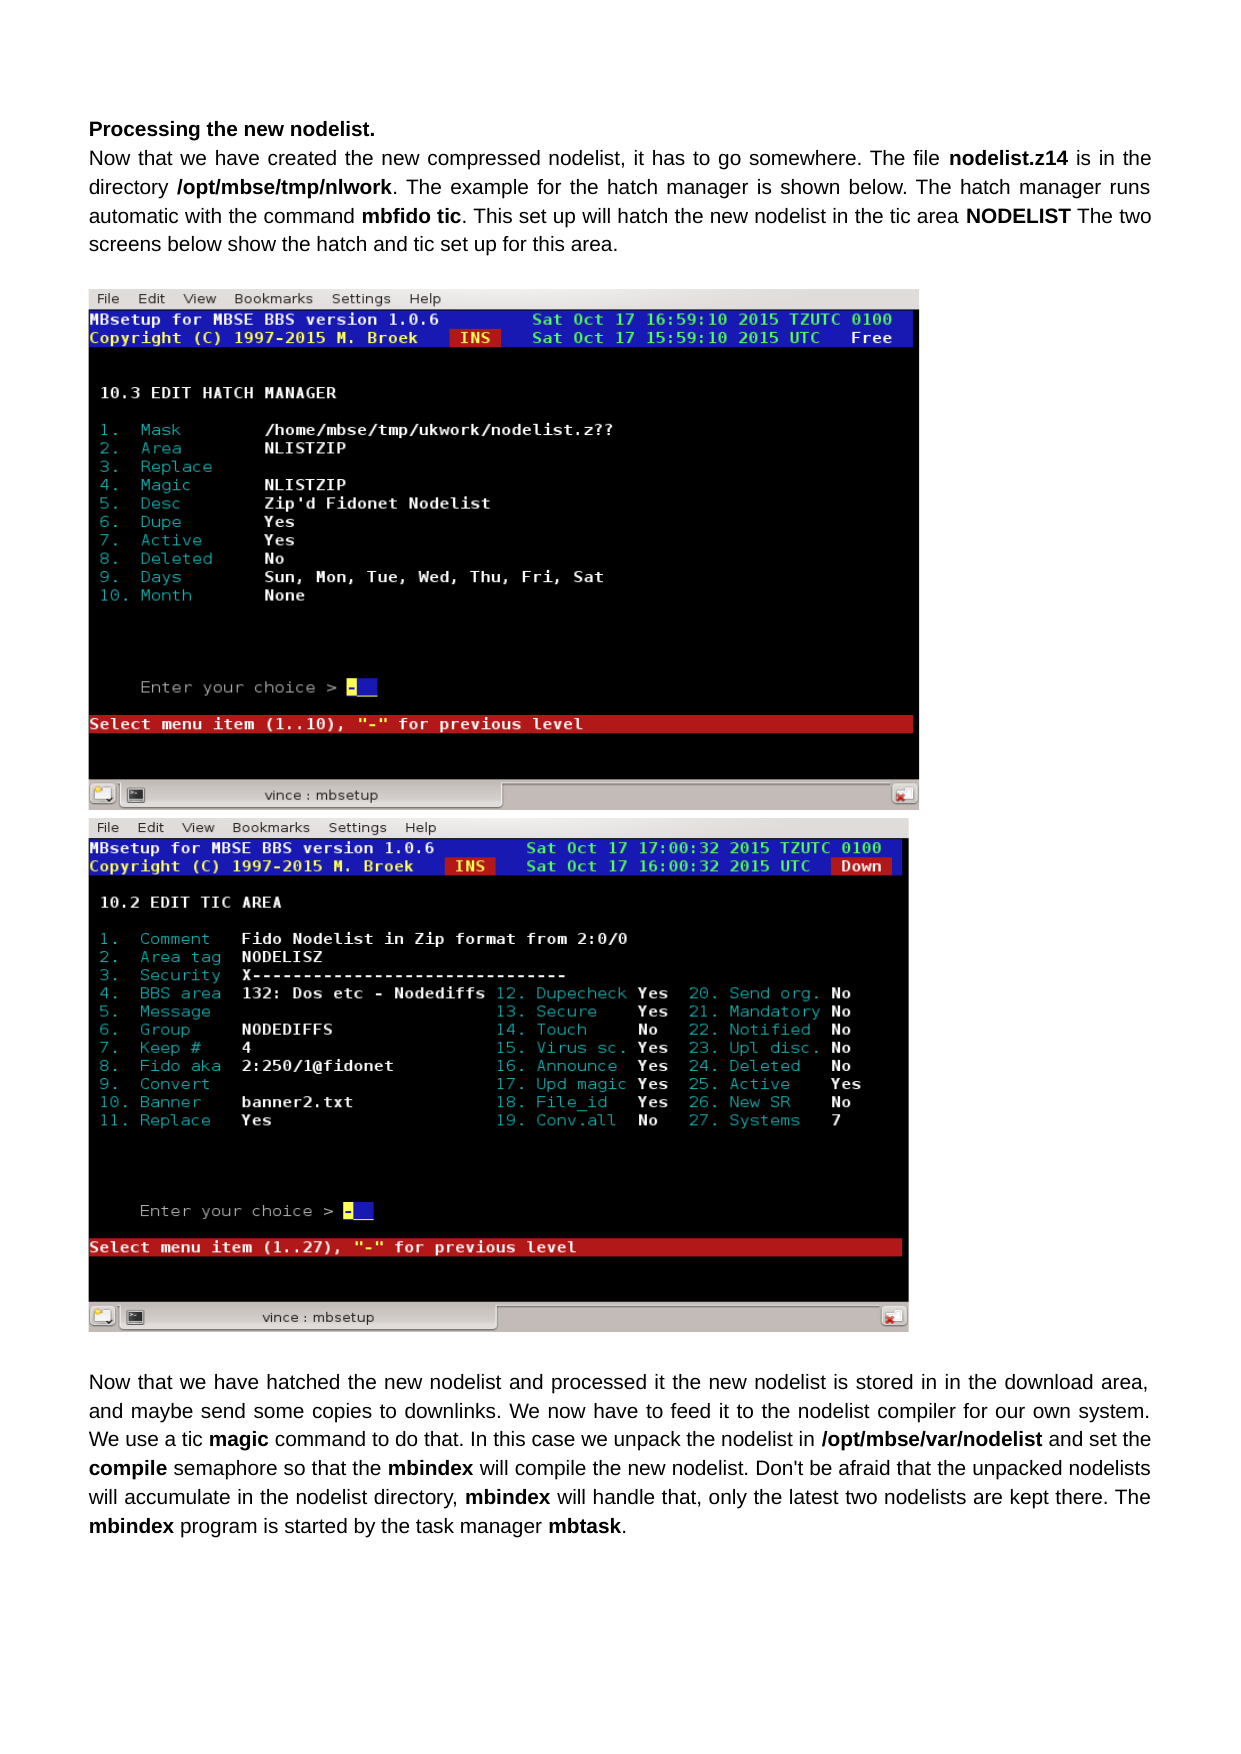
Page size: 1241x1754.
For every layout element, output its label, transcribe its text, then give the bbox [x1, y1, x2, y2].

text Now that we have hatched the new nodelist and processed it the new nodelist is stored in in the download area, and maybe send some copies to downlinks. We now have to feed it to the nodelist compiler for our own system. We use a tic magic command to do that. In this case we unpack the nodelist in /opt/mbse/var/nodelist and set the compile semaphore so that the mbindex will compile the new nodelist. Don't be afraid that the unpacked nodelists will accumulate in the nodelist directory, mbindex will handle that, only the latest two nodelists are kept there. The mbindex program is started by the task manager mbtask. [88, 1370, 1152, 1537]
text Now that we have created the new compressed nodelist, it has to go somewhere. The file nodelist.z14 is in the directory /opt/mbse/tmp/nlwork. The example for the hatch manager is shown below. The hatch manager runs automatic with the command mbfido tic. This set up will hatch the new nodelist in the tic area NODELIST The two screens below show the hatch and tic set up for this area. [88, 146, 1152, 256]
text Processing the new nodelist. [88, 117, 1152, 141]
picture [88, 289, 920, 810]
picture [88, 818, 909, 1332]
